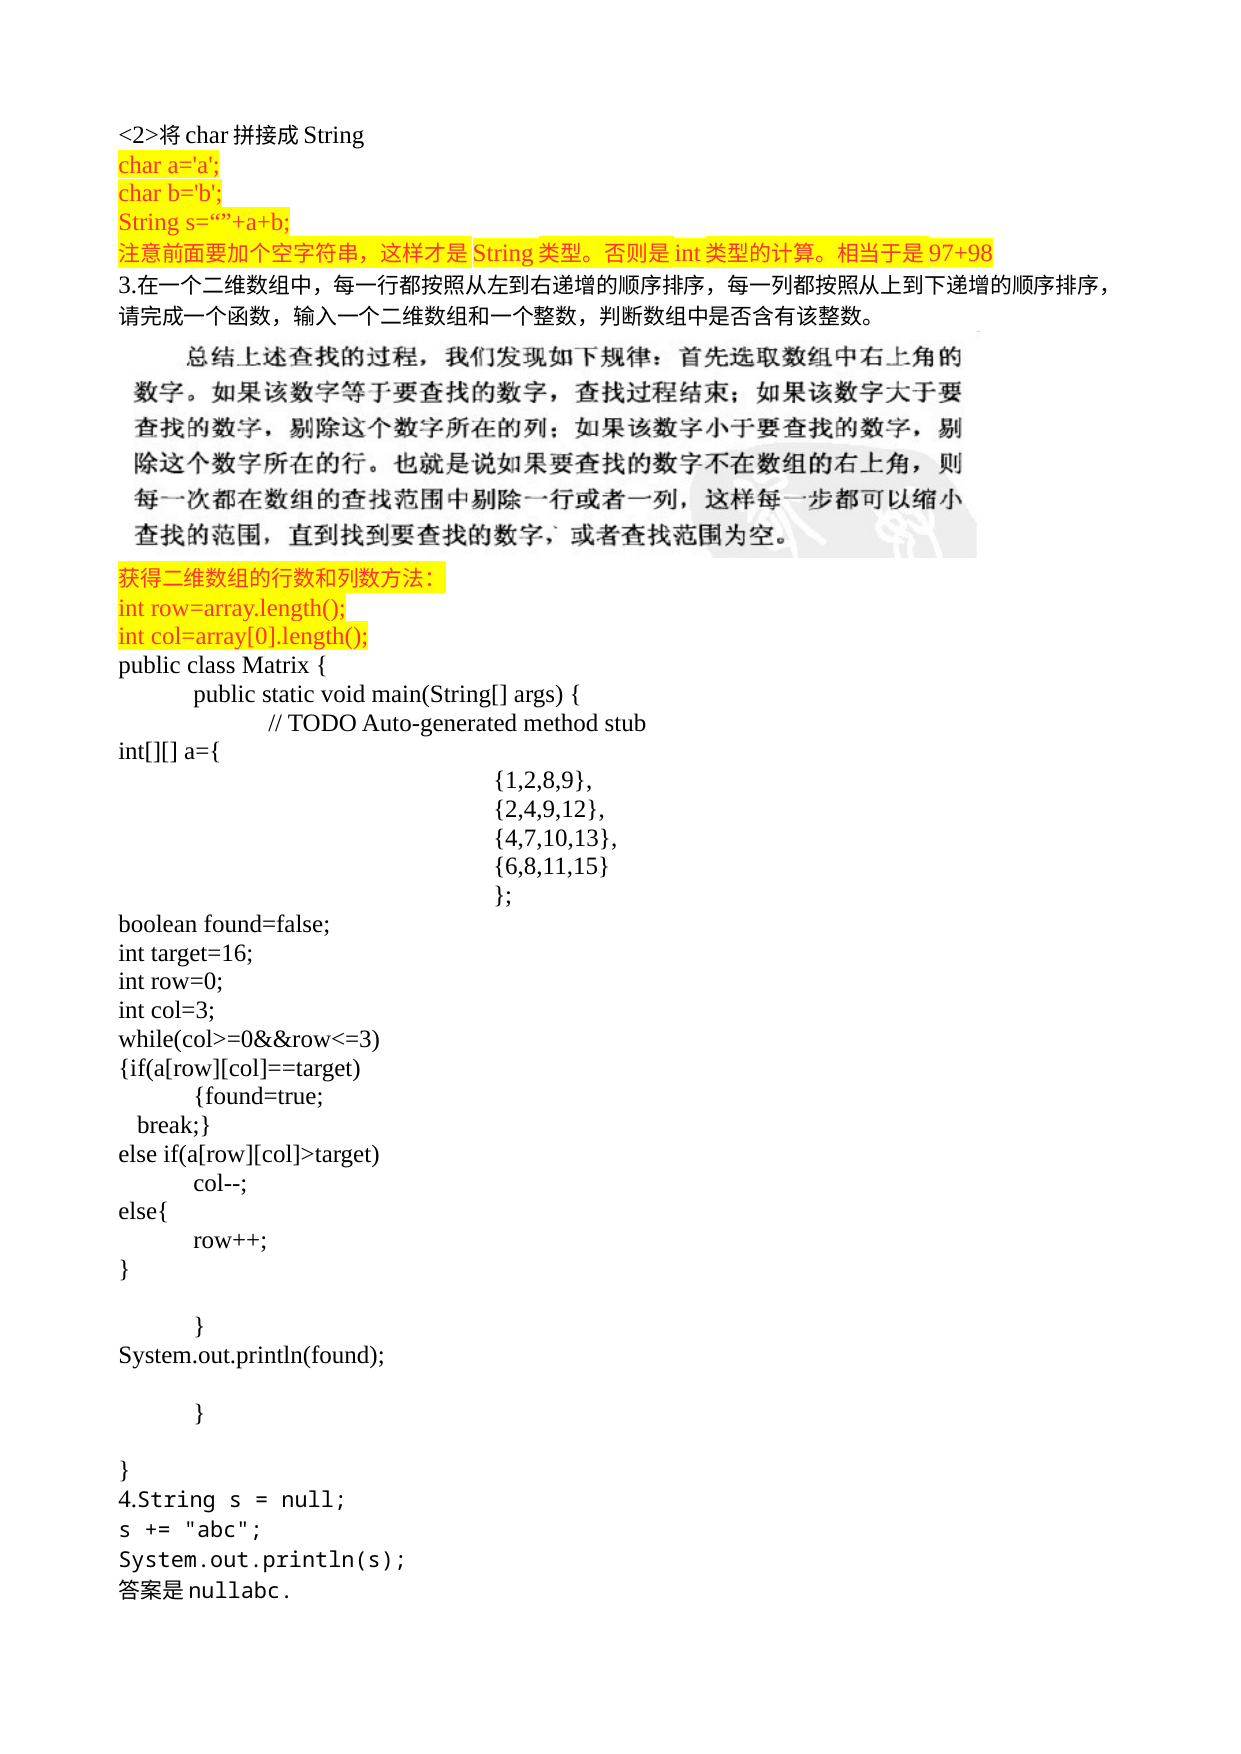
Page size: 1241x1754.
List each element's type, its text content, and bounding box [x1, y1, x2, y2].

text 3.在一个二维数组中，每一行都按照从左到右递增的顺序排序，每一列都按照从上到下递增的顺序排序，请完成一个函数，输入一个二维数组和一个整数，判断数组中是否含有该整数。 [118, 268, 1122, 331]
text int col=3; [118, 995, 1122, 1024]
text 注意前面要加个空字符串，这样才是String类型。否则是int类型的计算。相当于是97+98 [118, 236, 1122, 268]
text else{ [118, 1196, 1122, 1225]
text <2>将char拼接成String [118, 118, 1122, 150]
text char a='a'; [118, 150, 1122, 178]
text } [118, 1398, 1122, 1426]
text } [118, 1311, 1122, 1340]
text while(col>=0&&row<=3) [118, 1024, 1122, 1053]
text int row=array.length(); [118, 593, 1122, 621]
text 4.String s = null; [118, 1484, 1122, 1514]
text else if(a[row][col]>target) [118, 1139, 1122, 1168]
text s += "abc"; [118, 1514, 1122, 1543]
text public class Matrix { [118, 650, 1122, 679]
text break;} [118, 1110, 1122, 1139]
text String s=“”+a+b; [118, 207, 1122, 236]
text col--; [118, 1168, 1122, 1196]
text int row=0; [118, 966, 1122, 995]
text {if(a[row][col]==target) [118, 1053, 1122, 1081]
text row++; [118, 1225, 1122, 1254]
text {found=true; [118, 1081, 1122, 1110]
text } [118, 1455, 1122, 1484]
text int[][] a={ [118, 736, 1122, 765]
text 答案是nullabc. [118, 1573, 1122, 1605]
text // TODO Auto-generated method stub [118, 708, 1122, 736]
text boolean found=false; [118, 909, 1122, 938]
text System.out.println(s); [118, 1543, 1122, 1573]
text int col=array[0].length(); [118, 621, 1122, 650]
text System.out.println(found); [118, 1340, 1122, 1369]
text char b='b'; [118, 178, 1122, 207]
text {1,2,8,9}, [118, 765, 1122, 794]
text public static void main(String[] args) { [118, 679, 1122, 708]
text int target=16; [118, 938, 1122, 966]
text } [118, 1254, 1122, 1283]
text }; [118, 880, 1122, 909]
text 获得二维数组的行数和列数方法： [118, 561, 1122, 593]
text {6,8,11,15} [118, 851, 1122, 880]
text {4,7,10,13}, [118, 823, 1122, 851]
text {2,4,9,12}, [118, 794, 1122, 823]
picture [123, 331, 980, 558]
